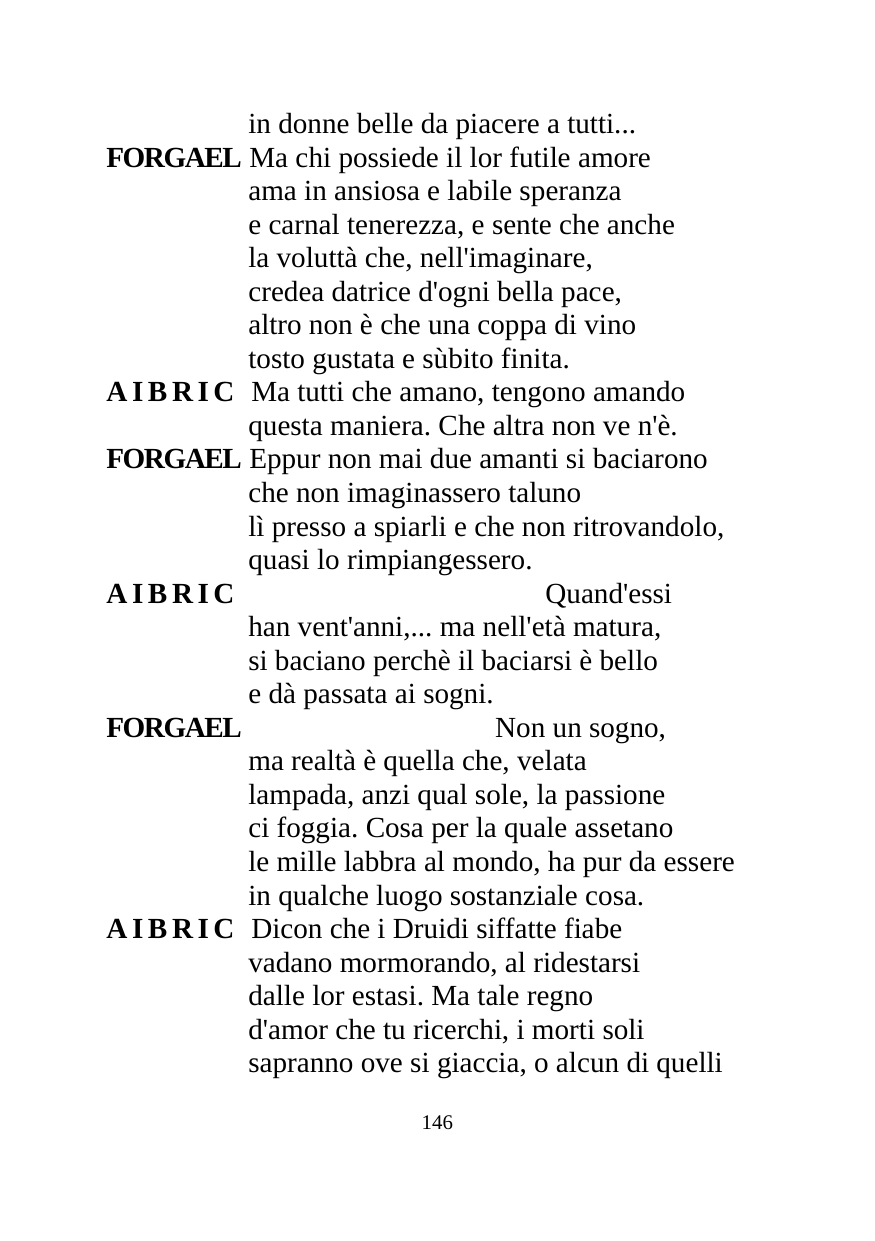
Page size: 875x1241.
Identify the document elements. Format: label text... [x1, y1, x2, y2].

text AIBRIC Ma tutti che amano, tengono amando questa maniera. Che altra non ve n'è. [106, 374, 768, 442]
text FORGAEL Ma chi possiede il lor futile amore ama in ansiosa e labile speranza e carnal tenerezza, e sente che anche la voluttà che, nell'imaginare, credea datrice d'ogni bella pace, altro non è che una coppa di vino tosto gustata e sùbito finita. [106, 140, 768, 374]
text AIBRIC Quand'essi han vent'anni,... ma nell'età matura, si baciano perchè il baciarsi è bello e dà passata ai sogni. [106, 576, 768, 710]
text FORGAEL Non un sogno, ma realtà è quella che, velata lampada, anzi qual sole, la passione ci foggia. Cosa per la quale assetano le mille labbra al mondo, ha pur da essere in qualche luogo sostanziale cosa. [106, 710, 768, 911]
text FORGAEL Eppur non mai due amanti si baciarono che non imaginassero taluno lì presso a spiarli e che non ritrovandolo, quasi lo rimpiangessero. [106, 442, 768, 576]
text in donne belle da piacere a tutti... [106, 106, 768, 140]
text AIBRIC Dicon che i Druidi siffatte fiabe vadano mormorando, al ridestarsi dalle lor estasi. Ma tale regno d'amor che tu ricerchi, i morti soli sapranno ove si giaccia, o alcun di quelli [106, 911, 768, 1079]
